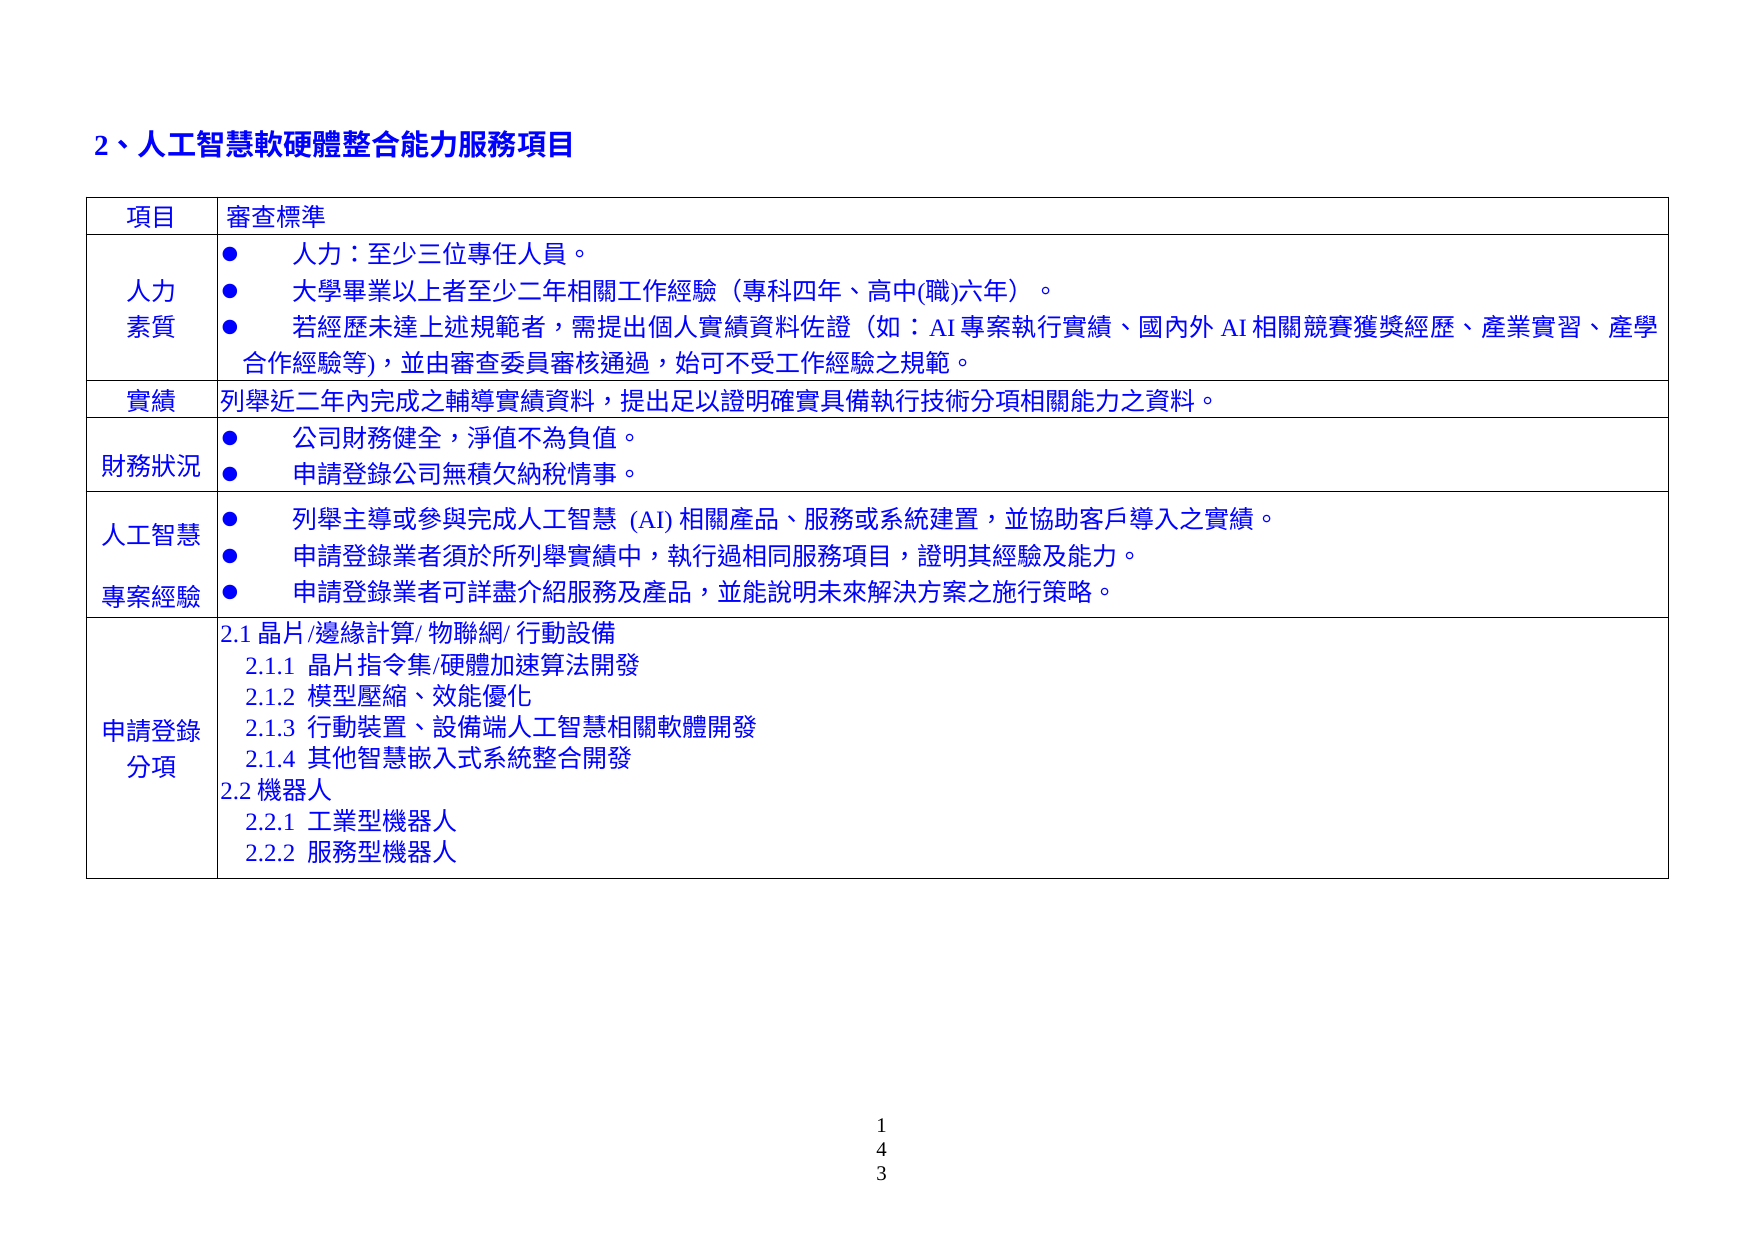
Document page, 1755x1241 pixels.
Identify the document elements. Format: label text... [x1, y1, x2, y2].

table_cell 財務狀況 [87, 418, 217, 491]
table_cell 列舉近二年內完成之輔導實績資料，提出足以證明確實具備執行技術分項相關能力之資料。 [218, 381, 1668, 417]
table_header 項目 [87, 198, 217, 234]
table_cell 人力：至少三位專任人員。 大學畢業以上者至少二年相關工作經驗（專科四年、高中(職)六年）。 若經歷未達上述規範者，需提出個人實績資料佐證（如：AI專案執行實績、國內外AI相關競賽獲獎經歷、產業實習、產學合作經驗等)，並由審查委員審核通過，始可不受工作經驗之規範。 [218, 235, 1668, 380]
table_cell 人力 素質 [87, 235, 217, 380]
table_cell 列舉主導或參與完成人工智慧 (AI) 相關產品、服務或系統建置，並協助客戶導入之實績。 申請登錄業者須於所列舉實績中，執行過相同服務項目，證明其經驗及能力。 申請登錄業者可詳盡介紹服務及產品，並能說明未來解決方案之施行策略。 [218, 492, 1668, 617]
table_cell 2.1 晶片/邊緣計算/ 物聯網/ 行動設備 2.1.1 晶片指令集/硬體加速算法開發 2.1.2 模型壓縮、效能優化 2.1.3 行動裝置、設備端人工智慧相關軟體開發 2.1.4 其他智慧嵌入式系統整合開發 2.2 機器人 2.2.1 工業型機器人 2.2.2 服務型機器人 [218, 618, 1668, 877]
text 2、人工智慧軟硬體整合能力服務項目 [94, 101, 1660, 163]
table_header 審查標準 [218, 198, 1668, 234]
table_cell 公司財務健全，淨值不為負值。 申請登錄公司無積欠納稅情事。 [218, 418, 1668, 491]
table_cell 人工智慧 專案經驗 [87, 492, 217, 617]
table_cell 申請登錄分項 [87, 618, 217, 877]
table_cell 實績 [87, 381, 217, 417]
